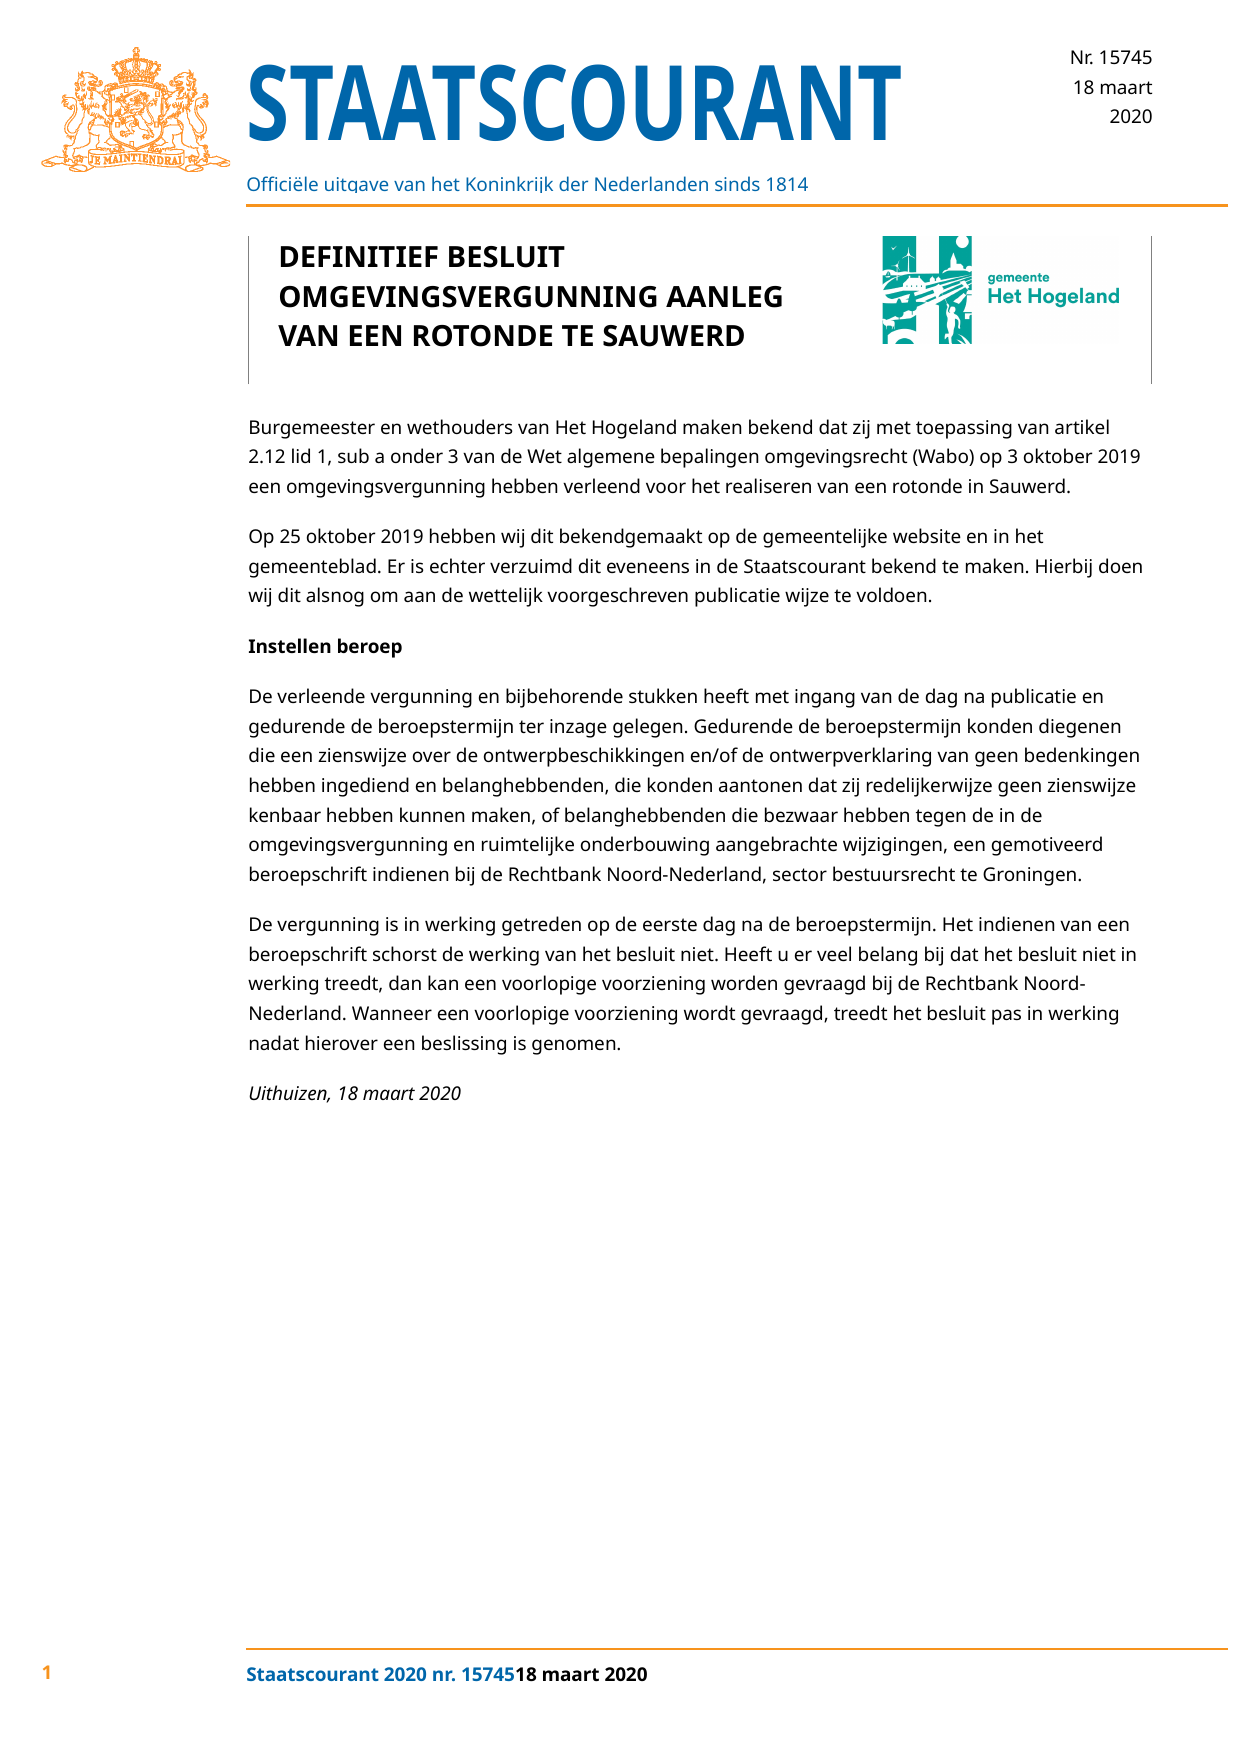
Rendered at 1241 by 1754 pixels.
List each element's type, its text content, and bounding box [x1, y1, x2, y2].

text Op 25 oktober 2019 hebben wij dit bekendgemaakt op de gemeentelijke website en in het gemeenteblad. Er is echter verzuimd dit eveneens in de Staatscourant bekend te maken. Hierbij doen wij dit alsnog om aan de wettelijk voorgeschreven publicatie wijze te voldoen. [248, 523, 1152, 608]
text De vergunning is in werking getreden op de eerste dag na de beroepstermijn. Het indienen van een beroepschrift schorst de werking van het besluit niet. Heeft u er veel belang bij dat het besluit niet in werking treedt, dan kan een voorlopige voorziening worden gevraagd bij de Rechtbank Noord-Nederland. Wanneer een voorlopige voorziening wordt gevraagd, treedt het besluit pas in werking nadat hierover een beslissing is genomen. [248, 911, 1152, 1056]
table_header DEFINITIEF BESLUIT OMGEVINGSVERGUNNING AANLEG VAN EEN ROTONDE TE SAUWERD [249, 236, 850, 384]
text De verleende vergunning en bijbehorende stukken heeft met ingang van de dag na publicatie en gedurende de beroepstermijn ter inzage gelegen. Gedurende de beroepstermijn konden diegenen die een zienswijze over de ontwerpbeschikkingen en/of de ontwerpverklaring van geen bedenkingen hebben ingediend en belanghebbenden, die konden aantonen dat zij redelijkerwijze geen zienswijze kenbaar hebben kunnen maken, of belanghebbenden die bezwaar hebben tegen de in de omgevingsvergunning en ruimtelijke onderbouwing aangebrachte wijzigingen, een gemotiveerd beroepschrift indienen bij de Rechtbank Noord-Nederland, sector bestuursrecht te Groningen. [248, 683, 1152, 887]
picture [882, 236, 1119, 344]
text Uithuizen, 18 maart 2020 [248, 1080, 1152, 1106]
text Instellen beroep [248, 633, 1152, 659]
picture [41, 47, 231, 172]
table_header [850, 236, 1151, 384]
text Burgemeester en wethouders van Het Hogeland maken bekend dat zij met toepassing van artikel 2.12 lid 1, sub a onder 3 van de Wet algemene bepalingen omgevingsrecht (Wabo) op 3 oktober 2019 een omgevingsvergunning hebben verleend voor het realiseren van een rotonde in Sauwerd. [248, 414, 1152, 499]
